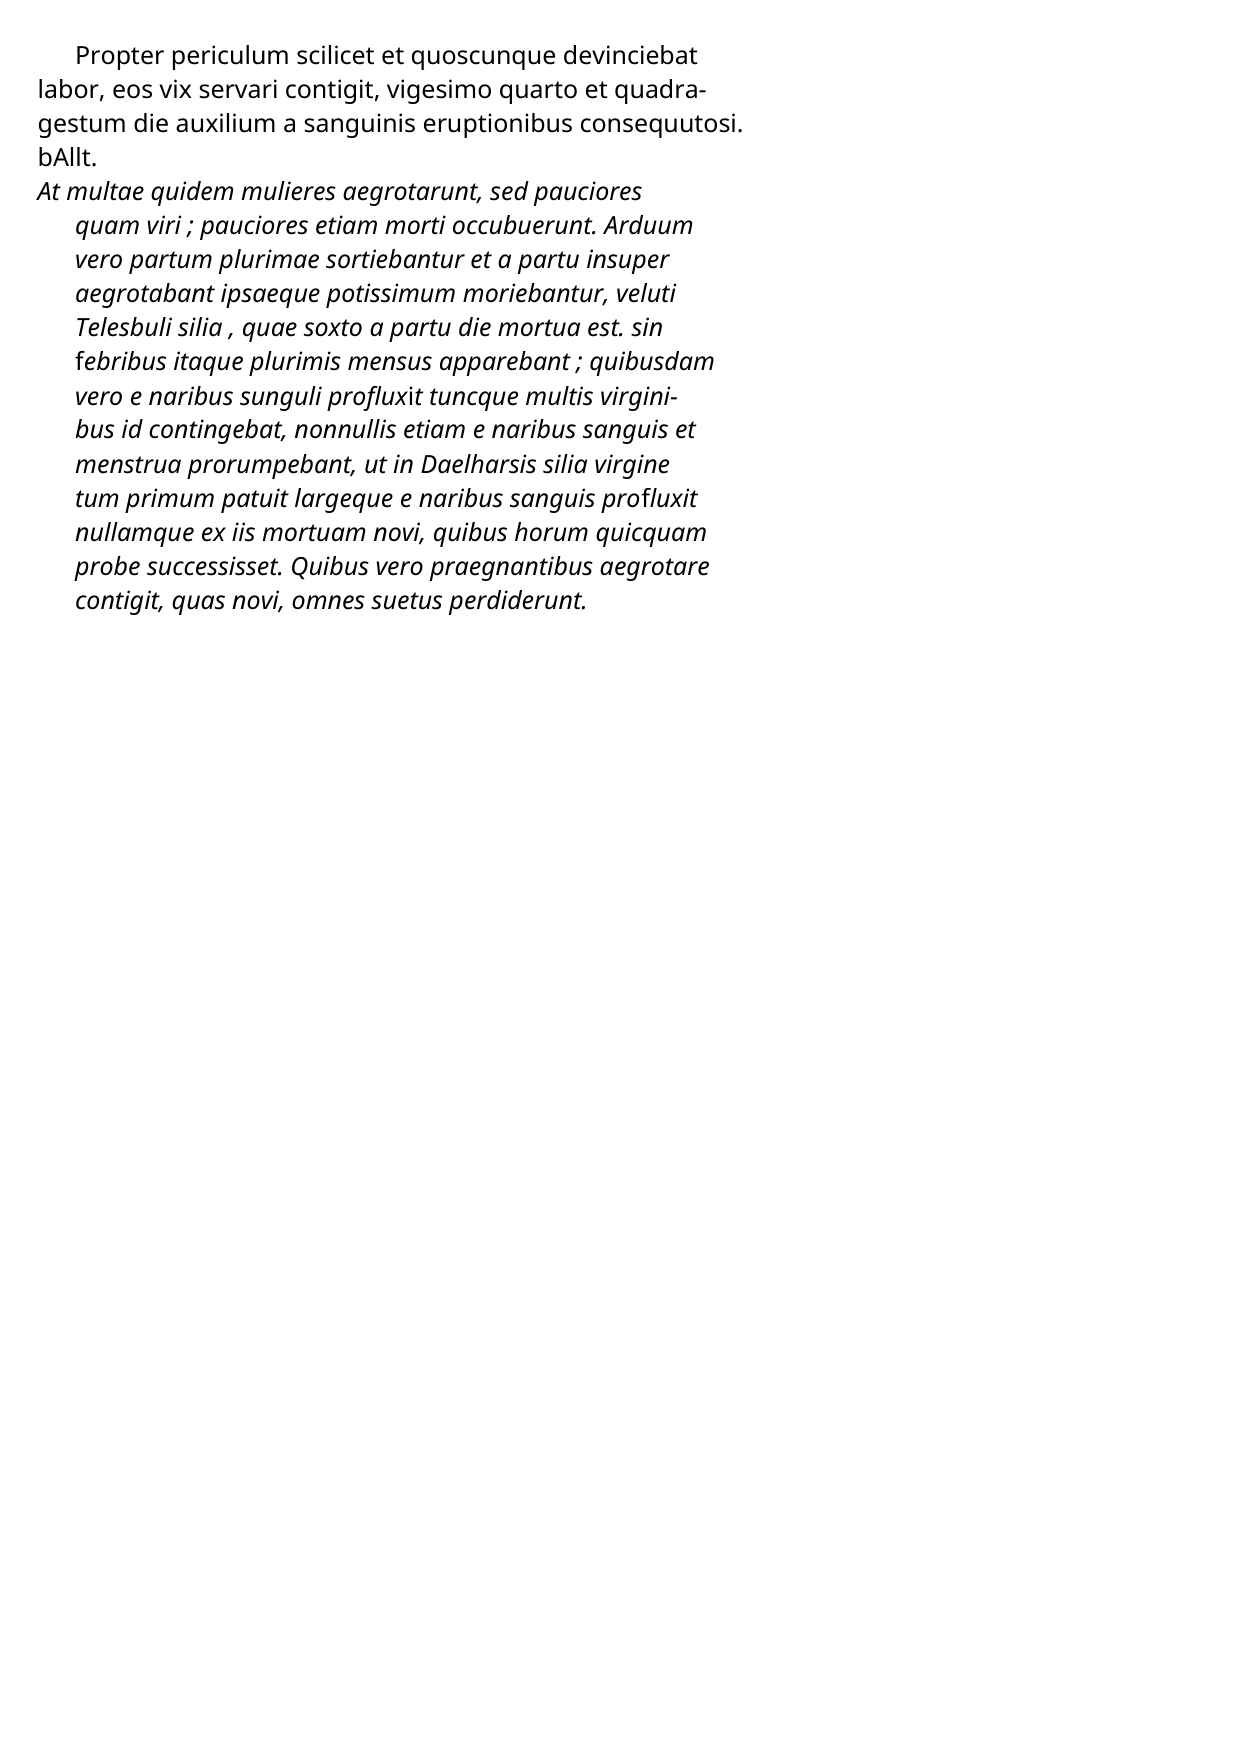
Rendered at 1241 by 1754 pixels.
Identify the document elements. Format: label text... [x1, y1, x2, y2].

text At multae quidem mulieres aegrotarunt, sed pauciores quam viri ; pauciores etiam morti occubuerunt. Arduum vero partum plurimae sortiebantur et a partu insuper aegrotabant ipsaeque potissimum moriebantur, veluti Telesbuli silia , quae soxto a partu die mortua est. sin febribus itaque plurimis mensus apparebant ; quibusdam vero e naribus sunguli profluxit tuncque multis virgini- bus id contingebat, nonnullis etiam e naribus sanguis et menstrua prorumpebant, ut in Daelharsis silia virgine tum primum patuit largeque e naribus sanguis profluxit nullamque ex iis mortuam novi, quibus horum quicquam probe successisset. Quibus vero praegnantibus aegrotare contigit, quas novi, omnes suetus perdiderunt. [37, 174, 1203, 617]
text bAllt. [37, 140, 1203, 174]
text Propter periculum scilicet et quoscunque devinciebat labor, eos vix servari contigit, vigesimo quarto et quadra- gestum die auxilium a sanguinis eruptionibus consequutosi. [37, 37, 1203, 140]
